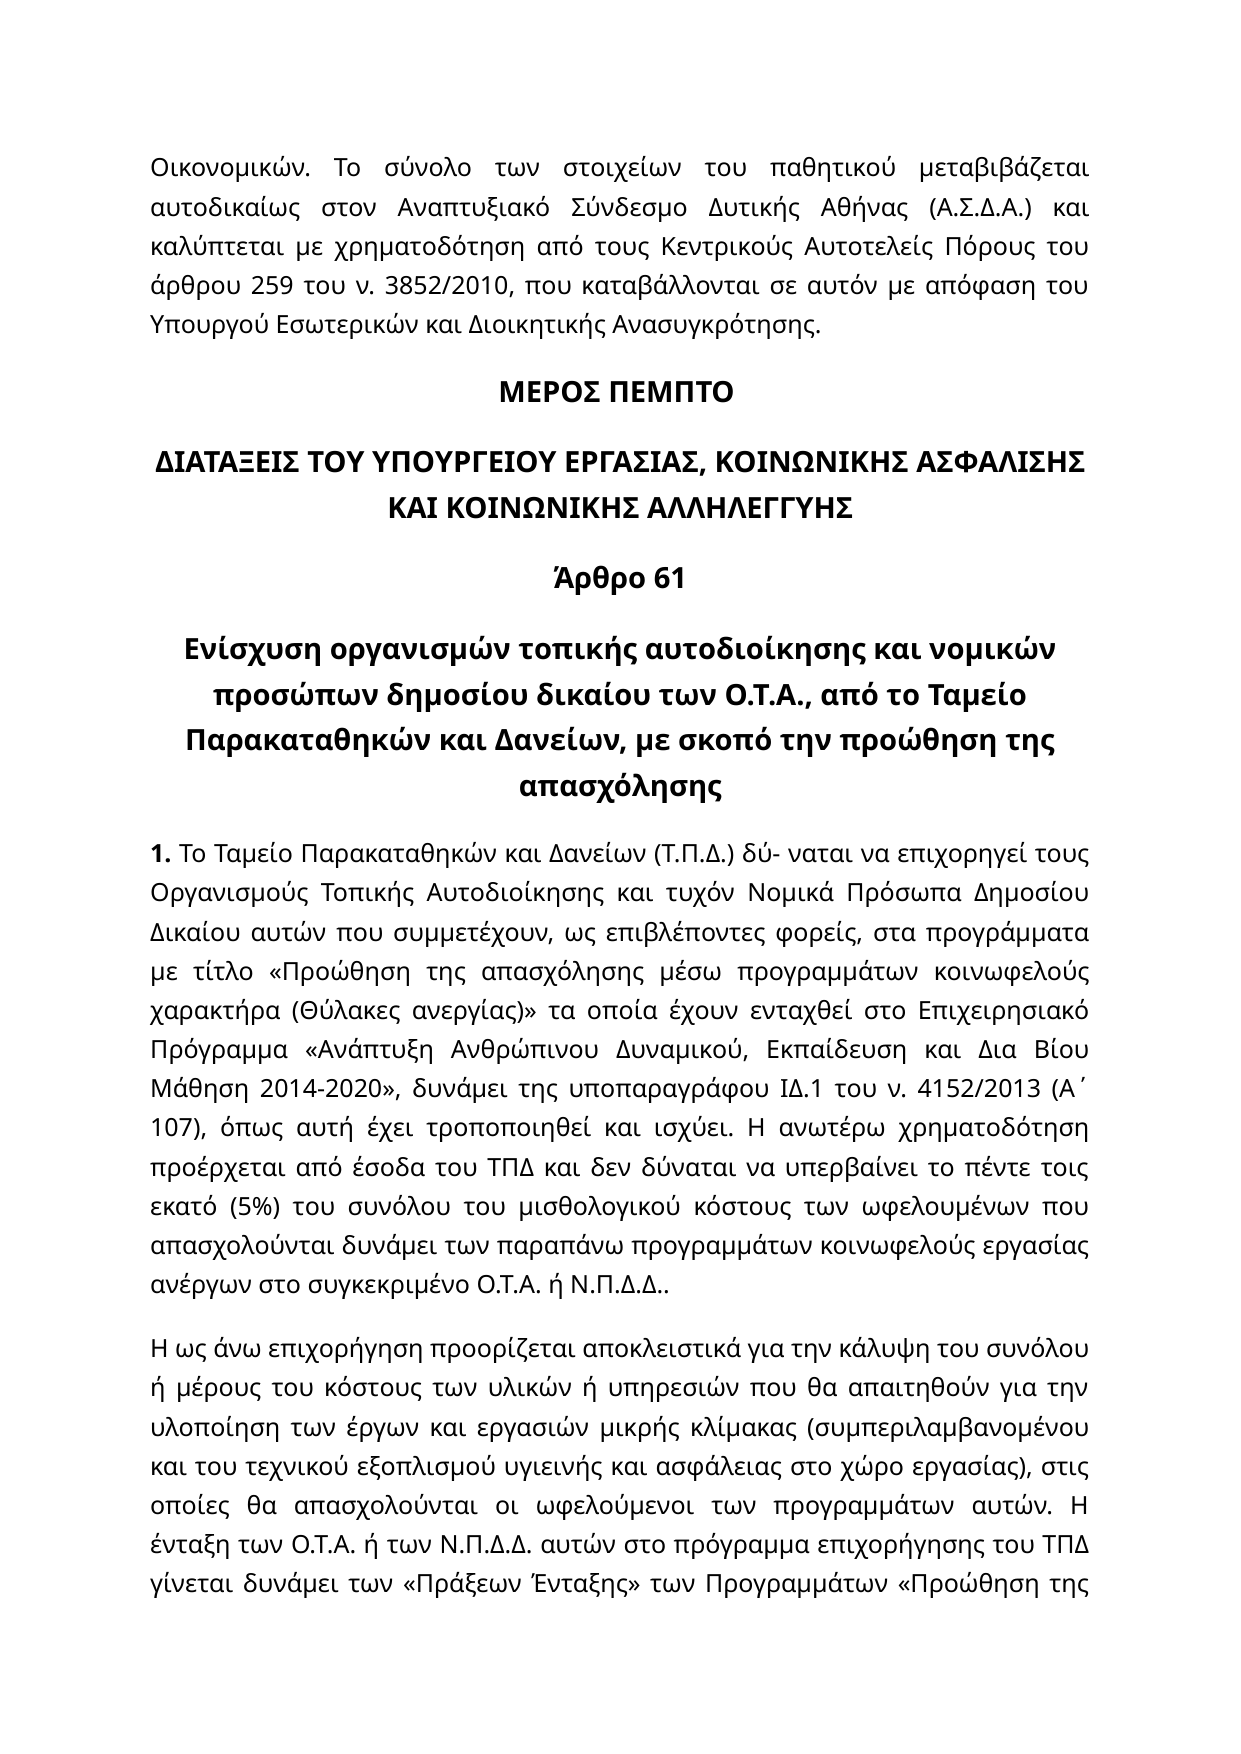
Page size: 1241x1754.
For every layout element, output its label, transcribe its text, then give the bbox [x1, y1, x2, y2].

subtitle ΔΙΑΤΑΞΕΙΣ ΤΟΥ ΥΠΟΥΡΓΕΙΟΥ ΕΡΓΑΣΙΑΣ, ΚΟΙΝΩΝΙΚΗΣ ΑΣΦΑΛΙΣΗΣ ΚΑΙ ΚΟΙΝΩΝΙΚΗΣ ΑΛΛΗΛΕΓΓΥΗΣ [150, 441, 1090, 527]
text Η ως άνω επιχορήγηση προορίζεται αποκλειστικά για την κάλυψη του συνόλου ή μέρους του κόστους των υλικών ή υπηρεσιών που θα απαιτηθούν για την υλοποίηση των έργων και εργασιών μικρής κλίμακας (συμπεριλαμβανομένου και του τεχνικού εξοπλισμού υγιεινής και ασφάλειας στο χώρο εργασίας), στις οποίες θα απασχολούνται οι ωφελούμενοι των προγραμμάτων αυτών. Η ένταξη των Ο.Τ.Α. ή των Ν.Π.Δ.Δ. αυτών στο πρόγραμμα επιχορήγησης του ΤΠΔ γίνεται δυνάμει των «Πράξεων Ένταξης» των Προγραμμάτων «Προώθηση της [150, 1331, 1090, 1600]
subtitle Ενίσχυση οργανισμών τοπικής αυτοδιοίκησης και νομικών προσώπων δημοσίου δικαίου των Ο.Τ.Α., από το Ταμείο Παρακαταθηκών και Δανείων, με σκοπό την προώθηση της απασχόλησης [150, 628, 1090, 805]
text Οικονομικών. Το σύνολο των στοιχείων του παθητικού μεταβιβάζεται αυτοδικαίως στον Αναπτυξιακό Σύνδεσμο Δυτικής Αθήνας (Α.Σ.Δ.Α.) και καλύπτεται με χρηματοδότηση από τους Κεντρικούς Αυτοτελείς Πόρους του άρθρου 259 του ν. 3852/2010, που καταβάλλονται σε αυτόν με απόφαση του Υπουργού Εσωτερικών και Διοικητικής Ανασυγκρότησης. [150, 150, 1090, 341]
subtitle Άρθρο 61 [150, 558, 1090, 597]
subtitle ΜΕΡΟΣ ΠΕΜΠΤΟ [150, 371, 1090, 411]
text 1. Το Ταμείο Παρακαταθηκών και Δανείων (Τ.Π.Δ.) δύ- ναται να επιχορηγεί τους Οργανισμούς Τοπικής Αυτοδιοίκησης και τυχόν Νομικά Πρόσωπα Δημοσίου Δικαίου αυτών που συμμετέχουν, ως επιβλέποντες φορείς, στα προγράμματα με τίτλο «Προώθηση της απασχόλησης μέσω προγραμμάτων κοινωφελούς χαρακτήρα (Θύλακες ανεργίας)» τα οποία έχουν ενταχθεί στο Επιχειρησιακό Πρόγραμμα «Ανάπτυξη Ανθρώπινου Δυναμικού, Εκπαίδευση και Δια Βίου Μάθηση 2014-2020», δυνάμει της υποπαραγράφου ΙΔ.1 του ν. 4152/2013 (Α΄ 107), όπως αυτή έχει τροποποιηθεί και ισχύει. Η ανωτέρω χρηματοδότηση προέρχεται από έσοδα του ΤΠΔ και δεν δύναται να υπερβαίνει το πέντε τοις εκατό (5%) του συνόλου του μισθολογικού κόστους των ωφελουμένων που απασχολούνται δυνάμει των παραπάνω προγραμμάτων κοινωφελούς εργασίας ανέργων στο συγκεκριμένο Ο.Τ.Α. ή Ν.Π.Δ.Δ.. [150, 836, 1090, 1301]
